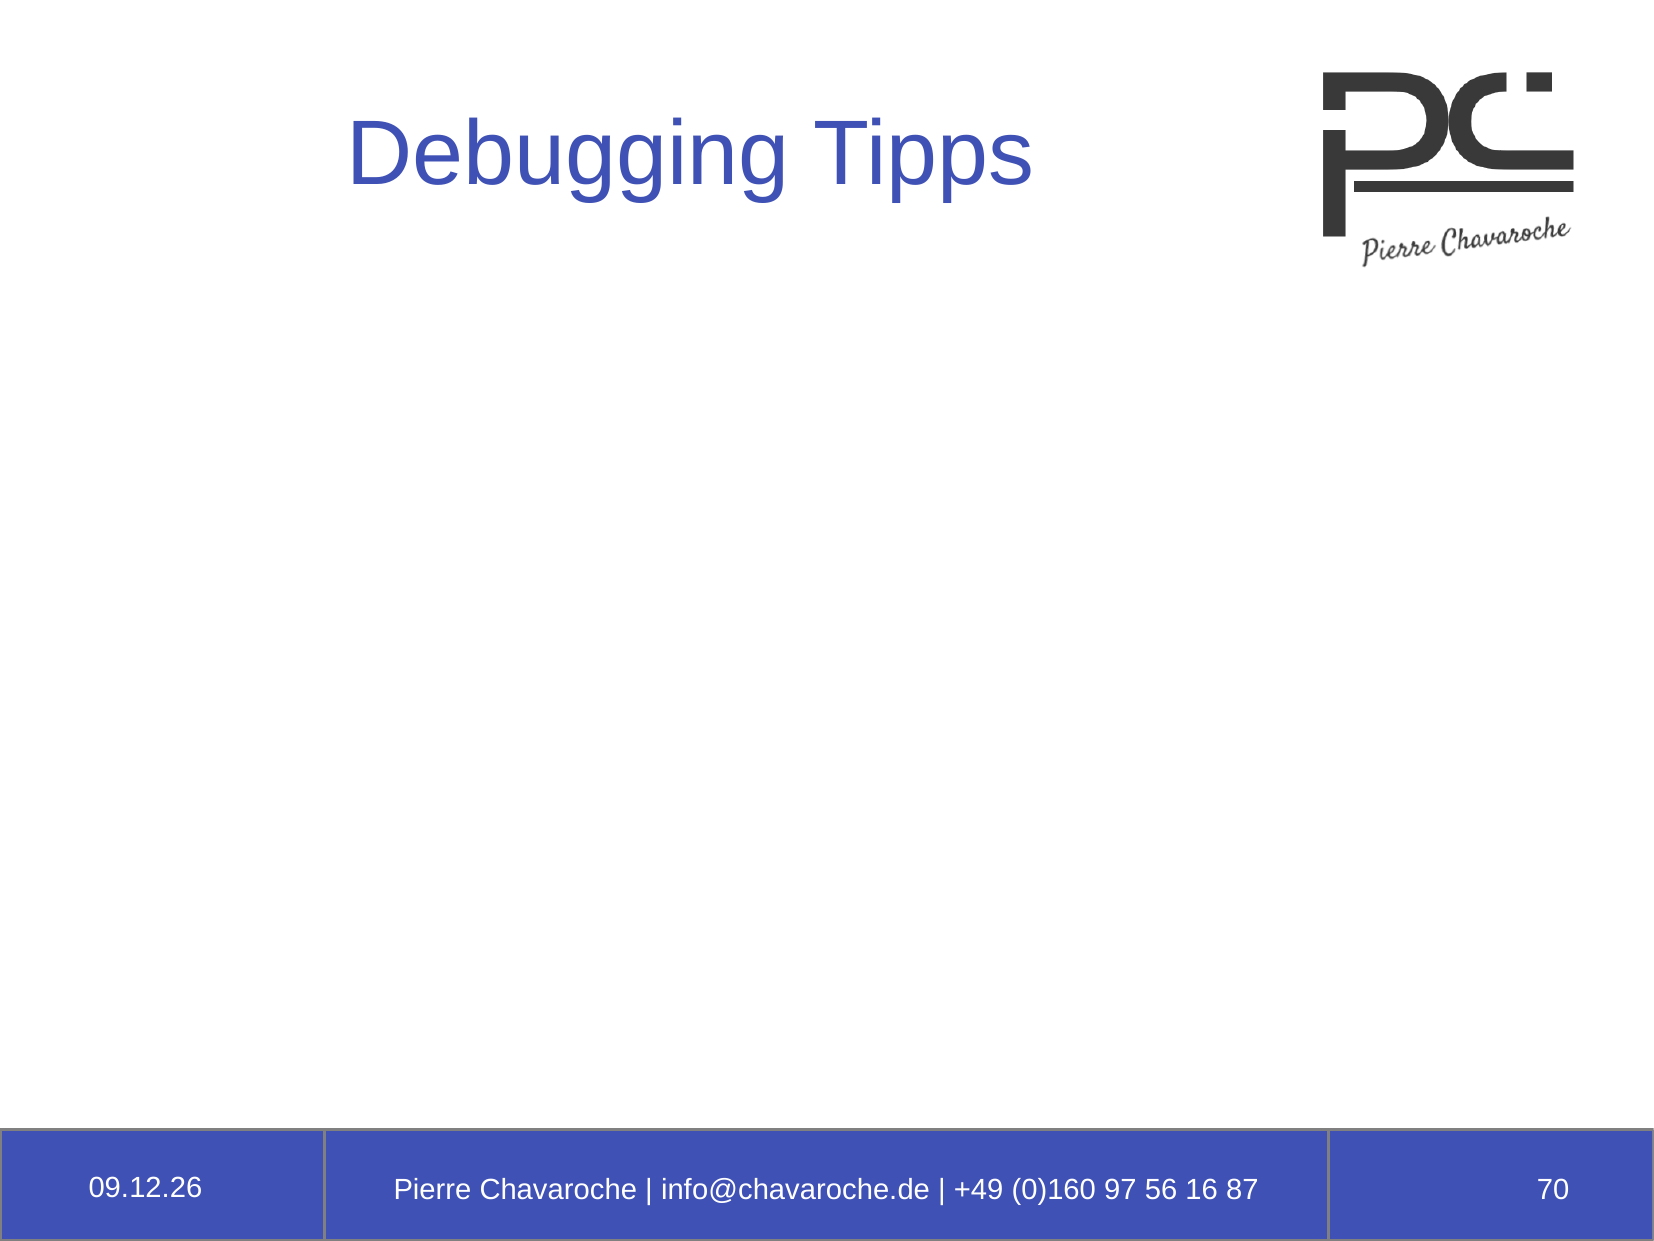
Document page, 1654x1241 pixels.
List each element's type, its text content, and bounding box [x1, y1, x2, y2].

picture [1307, 29, 1589, 311]
title Debugging Tipps [82, 49, 1300, 257]
